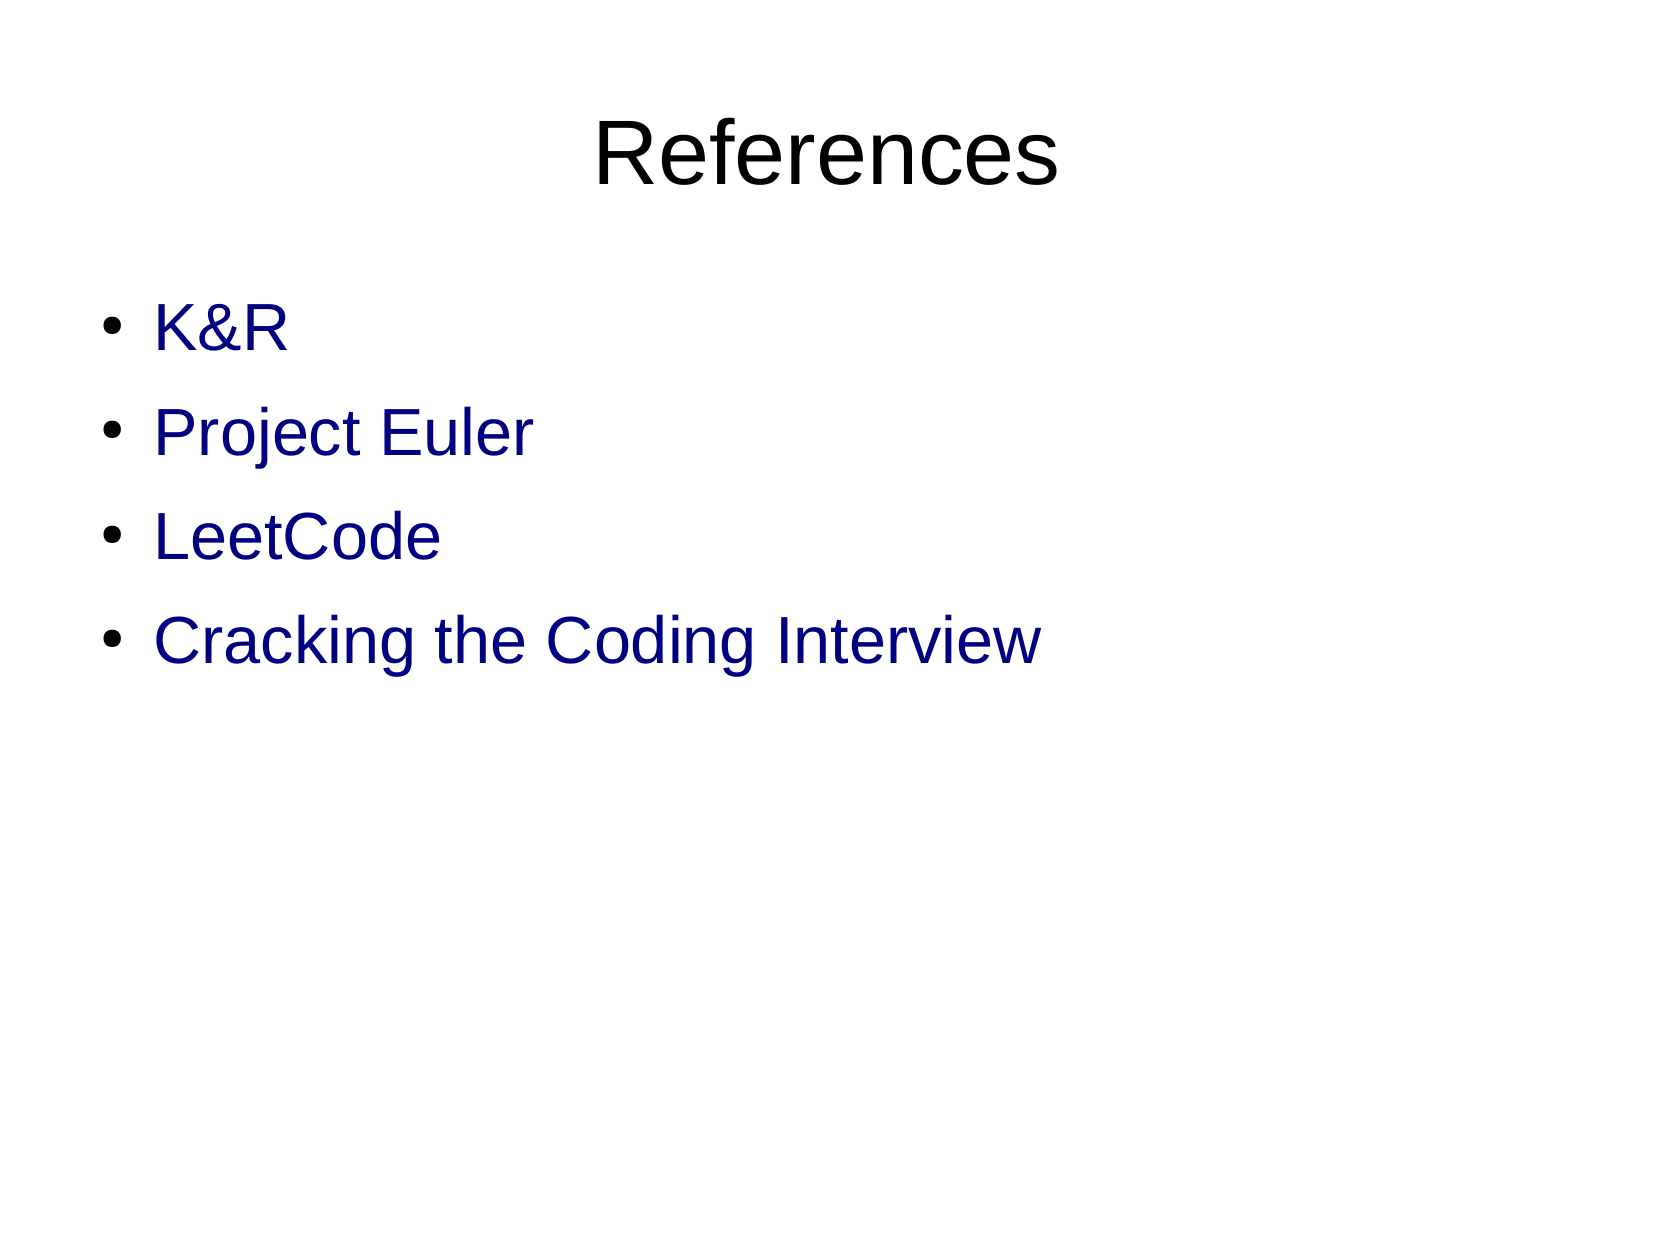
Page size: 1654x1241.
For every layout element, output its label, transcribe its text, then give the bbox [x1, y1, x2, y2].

title References [82, 49, 1571, 257]
list K&R Project Euler LeetCode Cracking the Coding Interview [82, 290, 1571, 1010]
